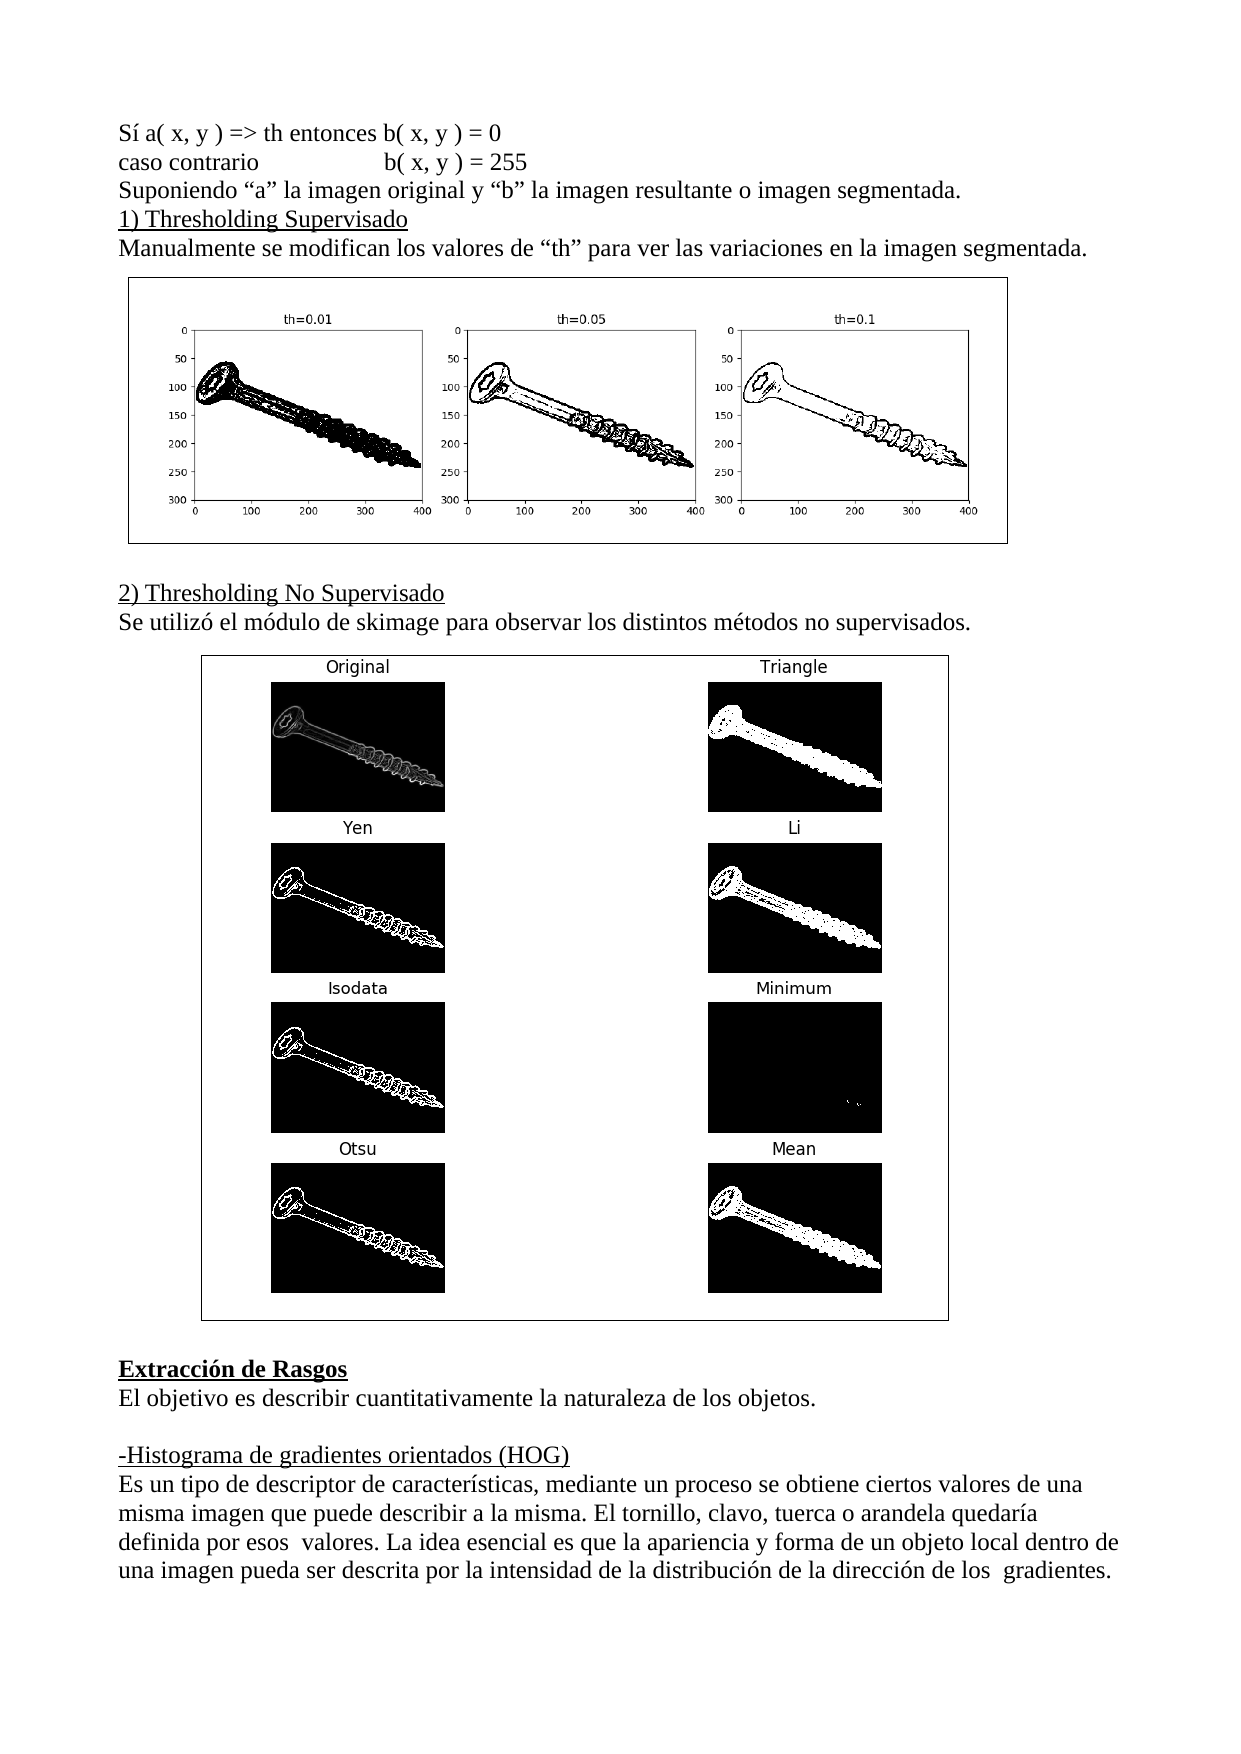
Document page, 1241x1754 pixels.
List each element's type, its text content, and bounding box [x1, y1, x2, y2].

picture [204, 658, 946, 1318]
text Suponiendo “a” la imagen original y “b” la imagen resultante o imagen segmentada. [118, 176, 1122, 204]
picture [131, 280, 1005, 540]
text Extracción de Rasgos [118, 1354, 1122, 1383]
text 1) Thresholding Supervisado [118, 204, 1122, 233]
text Manualmente se modifican los valores de “th” para ver las variaciones en la imagen segmentada. [118, 233, 1122, 262]
text -Histograma de gradientes orientados (HOG) [118, 1441, 1122, 1469]
text caso contrario b( x, y ) = 255 [118, 147, 1122, 176]
text Sí a( x, y ) => th entonces b( x, y ) = 0 [118, 118, 1122, 147]
text 2) Thresholding No Supervisado [118, 578, 1122, 607]
text El objetivo es describir cuantitativamente la naturaleza de los objetos. [118, 1383, 1122, 1412]
text Es un tipo de descriptor de características, mediante un proceso se obtiene ciertos valores de una misma imagen que puede describir a la misma. El tornillo, clavo, tuerca o arandela quedaría definida por esos valores. La idea esencial es que la apariencia y forma de un objeto local dentro de una imagen pueda ser descrita por la intensidad de la distribución de la dirección de los gradientes. [118, 1469, 1122, 1584]
text Se utilizó el módulo de skimage para observar los distintos métodos no supervisados. [118, 607, 1122, 636]
